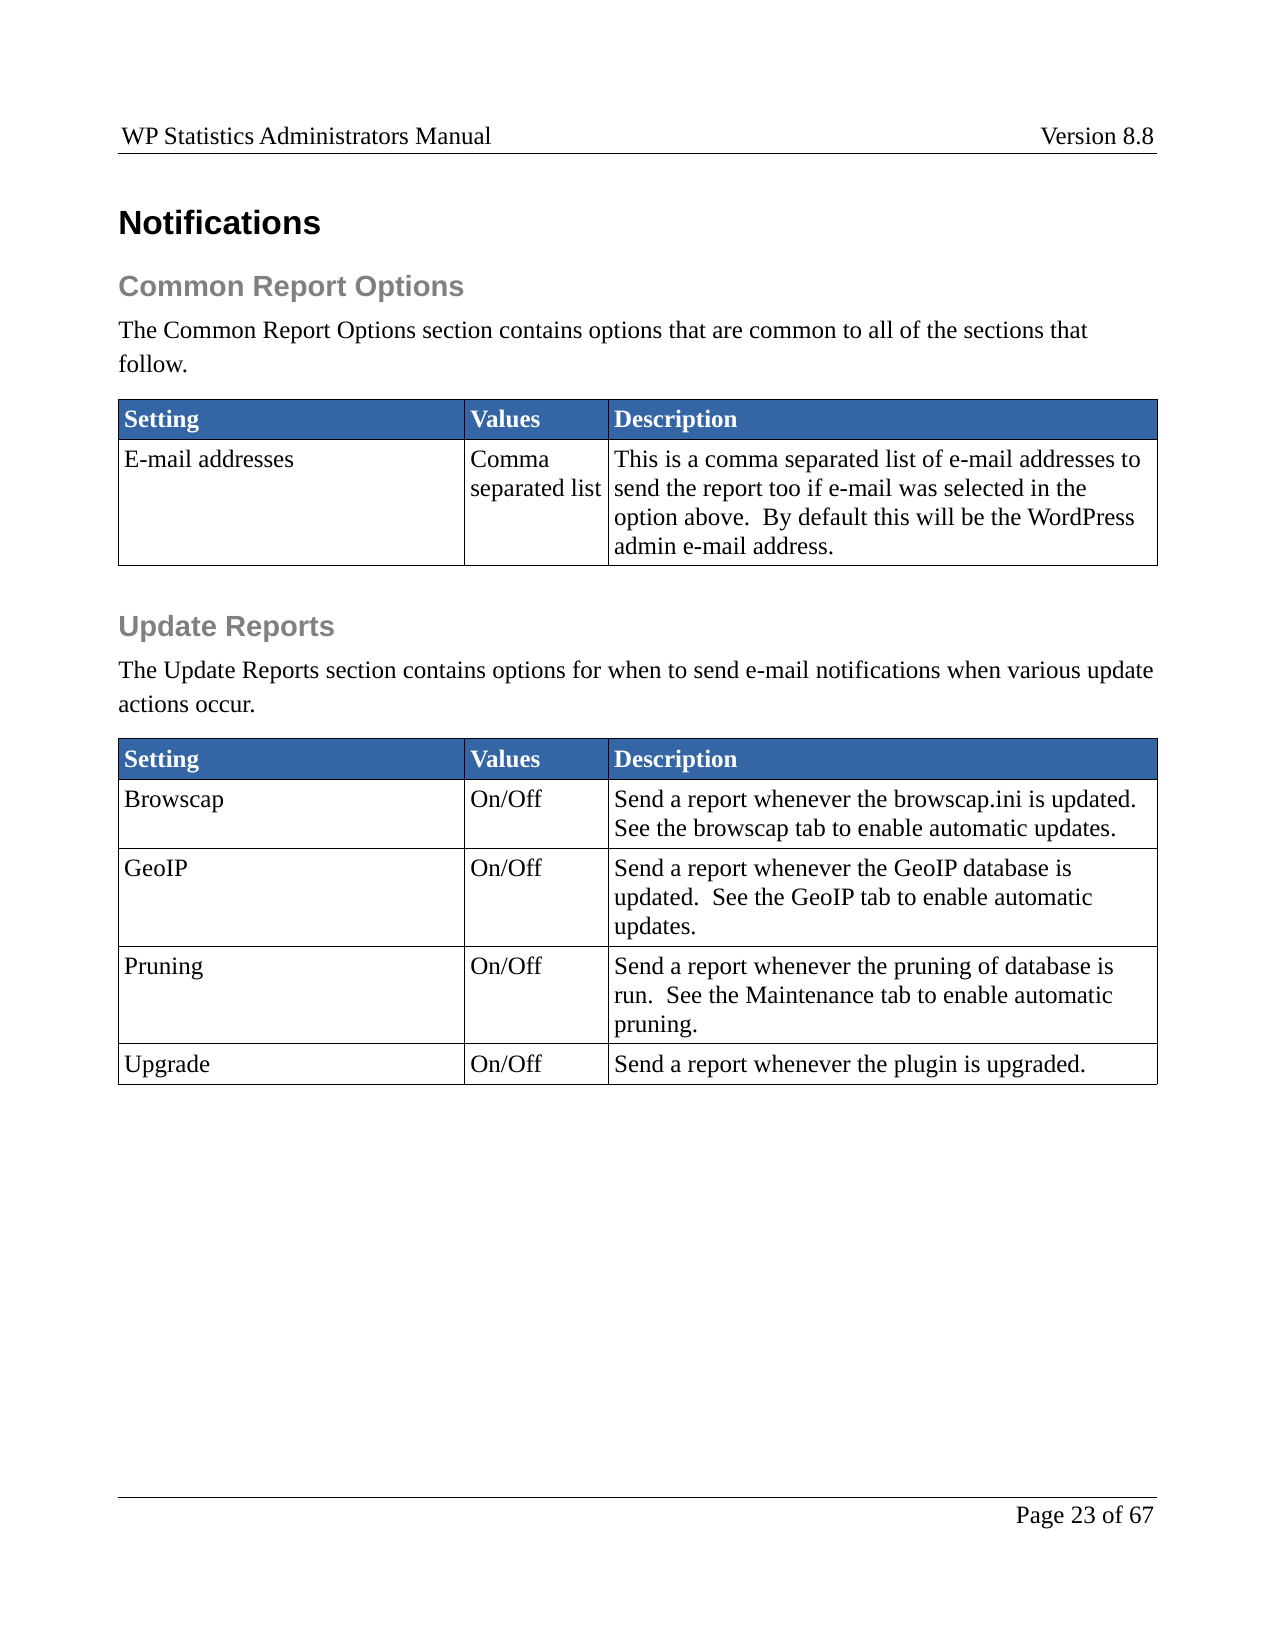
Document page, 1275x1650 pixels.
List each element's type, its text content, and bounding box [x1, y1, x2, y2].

table_cell On/Off [465, 947, 608, 1043]
table_header Values [465, 400, 608, 439]
table_cell This is a comma separated list of e-mail addresses to send the report too if e-mail was selected in the option above. By default this will be the WordPress admin e-mail address. [609, 440, 1157, 565]
table_cell Comma separated list [465, 440, 608, 565]
table_cell On/Off [465, 780, 608, 848]
table_cell On/Off [465, 849, 608, 946]
table_cell GeoIP [119, 849, 464, 946]
table_cell Send a report whenever the browscap.ini is updated. See the browscap tab to enable automatic updates. [609, 780, 1157, 848]
subtitle Update Reports [118, 609, 1157, 642]
text The Common Report Options section contains options that are common to all of the sections that follow. [118, 315, 1157, 378]
text The Update Reports section contains options for when to send e-mail notifications when various update actions occur. [118, 655, 1157, 718]
table_header Description [609, 739, 1157, 779]
table_cell Browscap [119, 780, 464, 848]
table_cell Send a report whenever the GeoIP database is updated. See the GeoIP tab to enable automatic updates. [609, 849, 1157, 946]
subtitle Notifications [118, 203, 1157, 242]
table_cell E-mail addresses [119, 440, 464, 565]
table_header Description [609, 400, 1157, 439]
subtitle Common Report Options [118, 269, 1157, 302]
table_cell Pruning [119, 947, 464, 1043]
table_header Setting [119, 739, 464, 779]
table_header Values [465, 739, 608, 779]
table_cell Send a report whenever the pruning of database is run. See the Maintenance tab to enable automatic pruning. [609, 947, 1157, 1043]
table_cell Upgrade [119, 1044, 464, 1084]
table_cell Send a report whenever the plugin is upgraded. [609, 1044, 1157, 1084]
table_header Setting [119, 400, 464, 439]
table_cell On/Off [465, 1044, 608, 1084]
